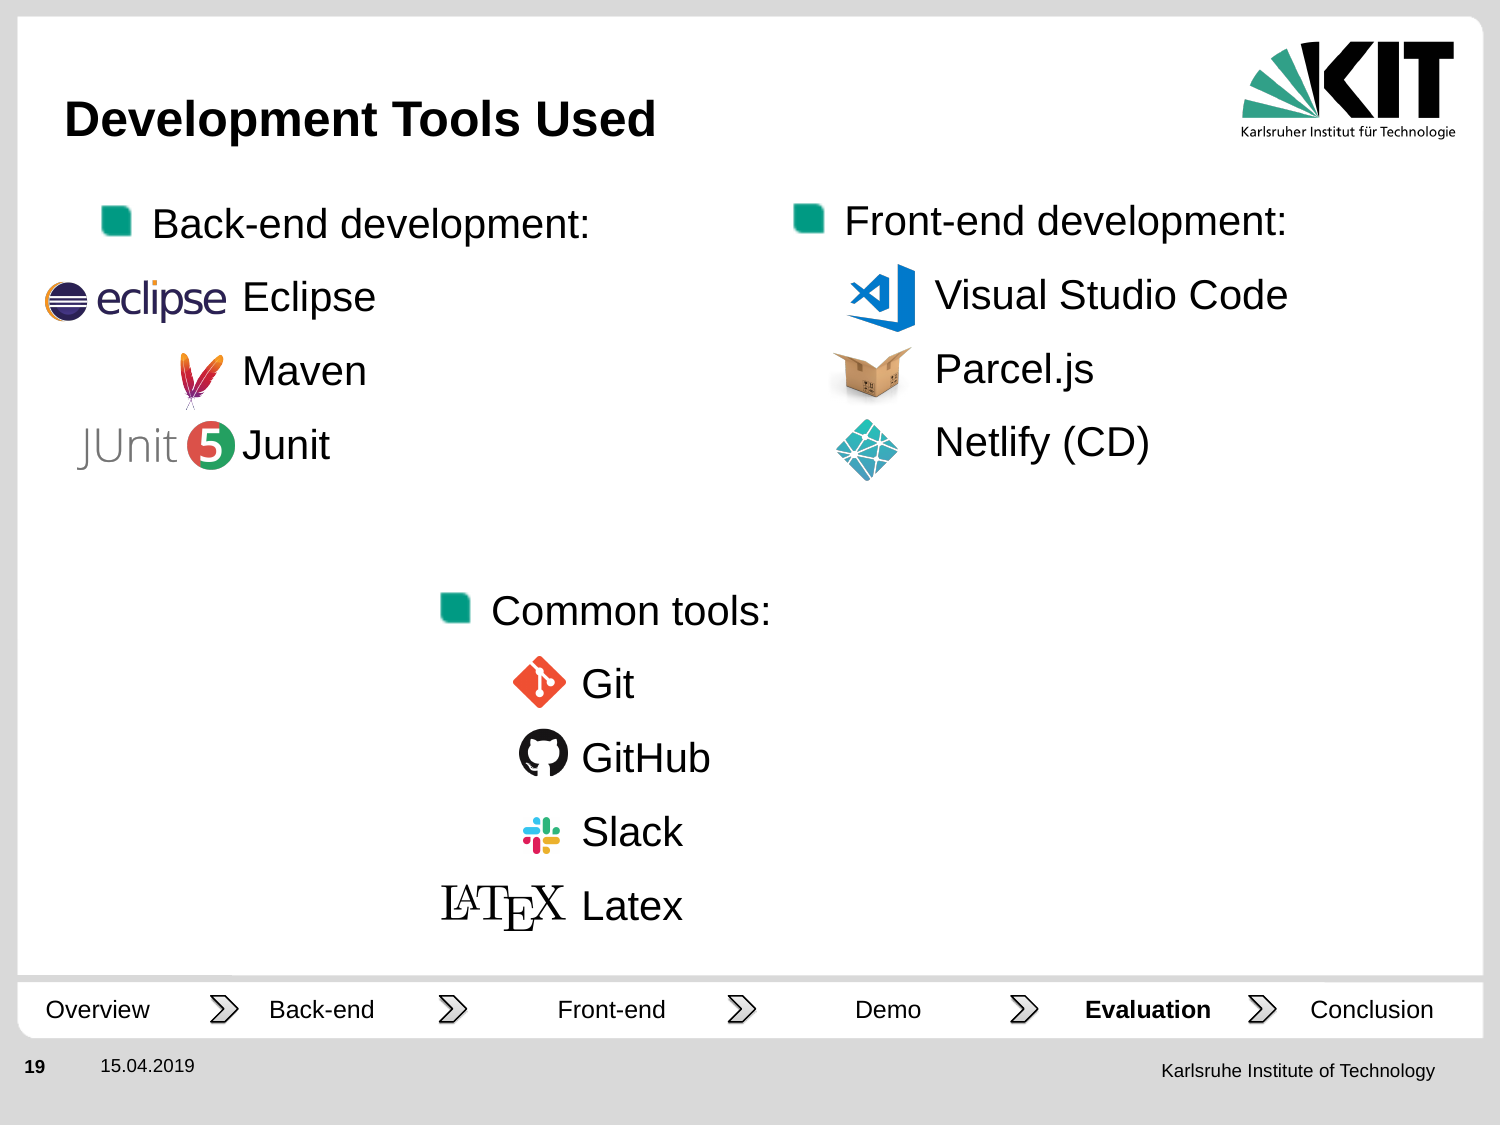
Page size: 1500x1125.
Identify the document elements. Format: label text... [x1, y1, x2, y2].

text_box [1010, 995, 1038, 1022]
title Development Tools Used [64, 54, 1198, 147]
text_box Overview [30, 986, 194, 1031]
text_box [439, 995, 467, 1022]
text_box Evaluation [1070, 986, 1227, 1031]
text_box Conclusion [1295, 986, 1500, 1031]
text_box [1248, 995, 1277, 1022]
list Back-end development: Eclipse Maven Junit [100, 196, 642, 561]
text_box Front-end [542, 986, 682, 1031]
text_box Demo [840, 986, 937, 1031]
text_box 15.04.2019 [100, 1053, 272, 1113]
list Common tools: Git GitHub Slack Latex [439, 583, 981, 945]
list Front-end development: Visual Studio Code Parcel.js Netlify (CD) [792, 194, 1335, 556]
picture [0, 0, 1500, 1125]
text_box [728, 995, 756, 1022]
text_box [210, 995, 238, 1022]
text_box Back-end [254, 986, 418, 1031]
